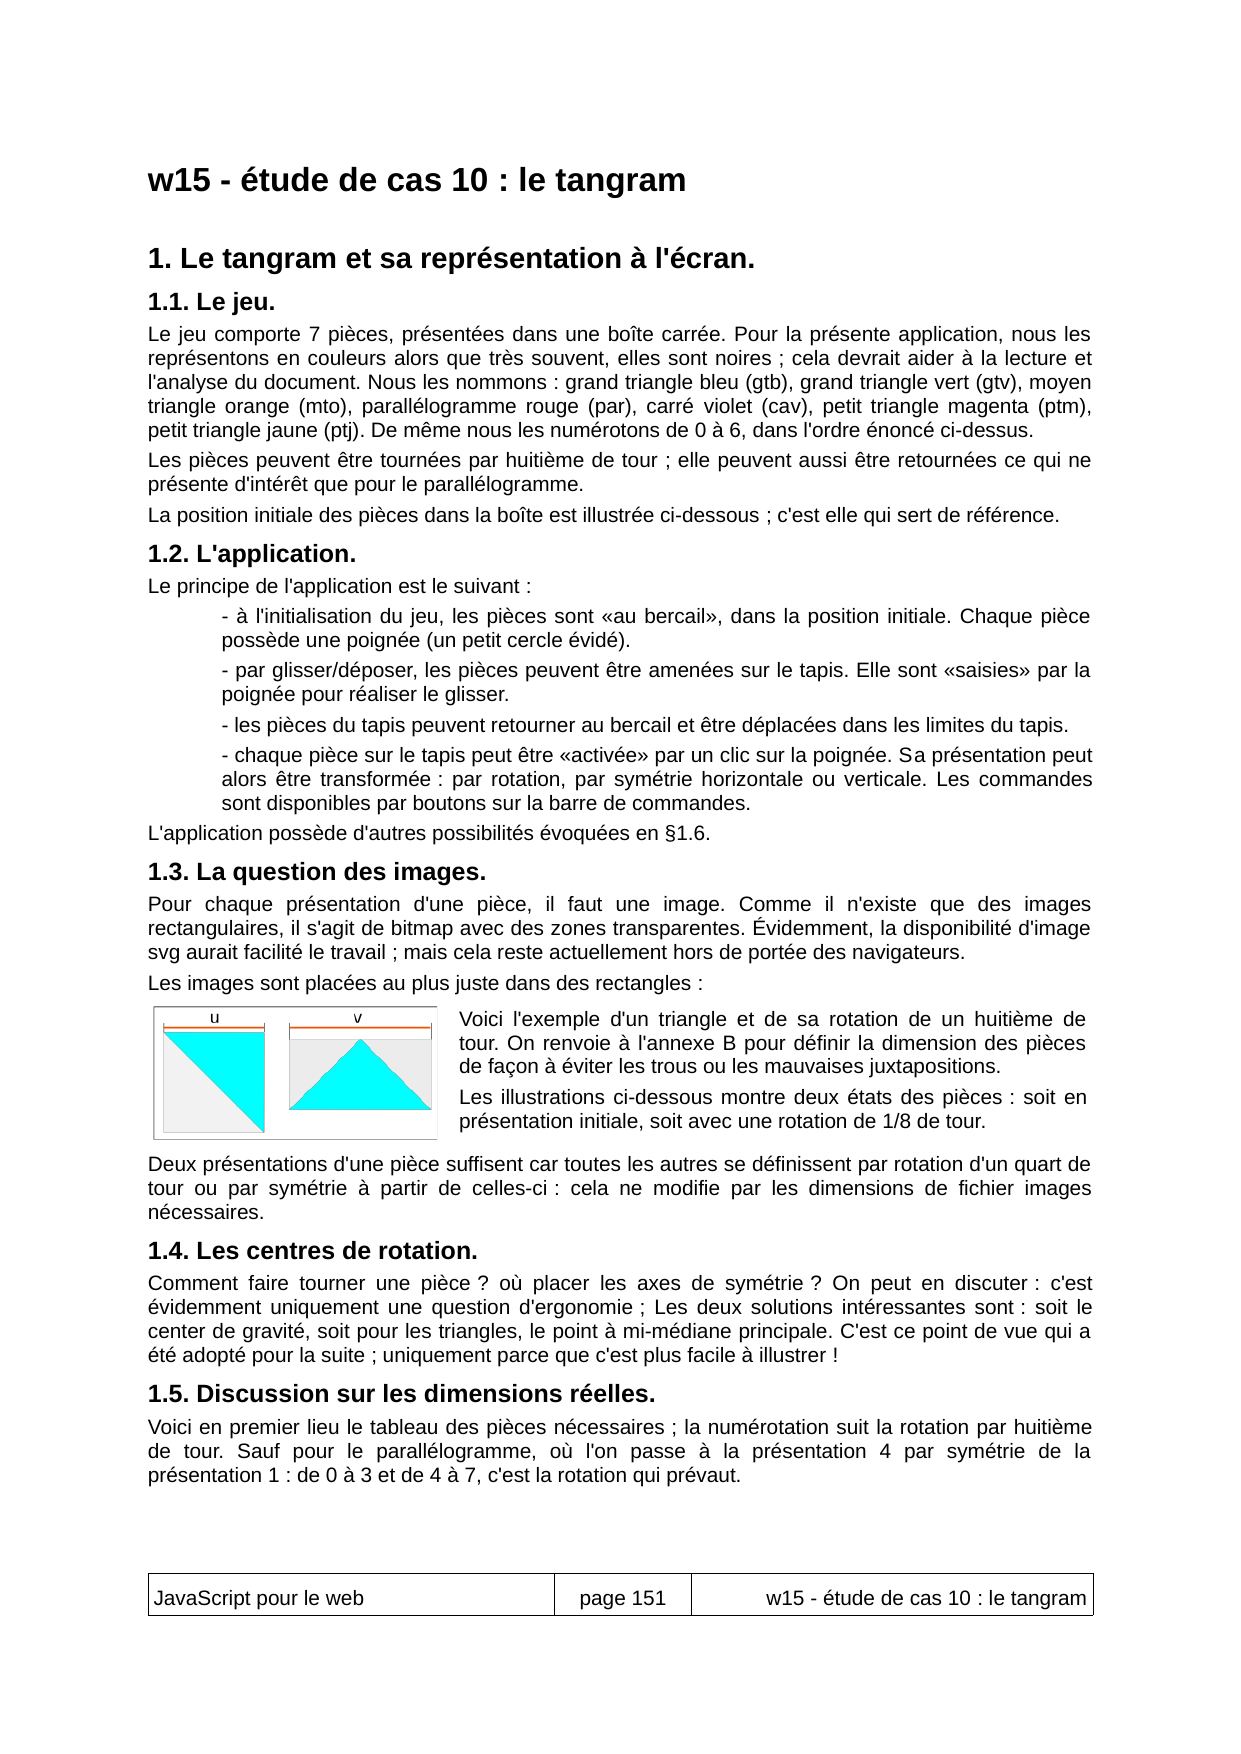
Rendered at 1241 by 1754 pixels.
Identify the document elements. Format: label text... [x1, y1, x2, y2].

text L'application possède d'autres possibilités évoquées en §1.6. [148, 821, 1093, 845]
subtitle w15 - étude de cas 10 : le tangram [148, 160, 1093, 198]
text Comment faire tourner une pièce ? où placer les axes de symétrie ? On peut en discuter : c'est évidemment uniquement une question d'ergonomie ; Les deux solutions intéressantes sont : soit le center de gravité, soit pour les triangles, le point à mi-médiane principale. C'est ce point de vue qui a été adopté pour la suite ; uniquement parce que c'est plus facile à illustrer ! [148, 1271, 1093, 1367]
subtitle 1.2. L'application. [148, 539, 1093, 568]
table_header [148, 994, 453, 1146]
text Voici en premier lieu le tableau des pièces nécessaires ; la numérotation suit la rotation par huitième de tour. Sauf pour le parallélogramme, où l'on passe à la présentation 4 par symétrie de la présentation 1 : de 0 à 3 et de 4 à 7, c'est la rotation qui prévaut. [148, 1414, 1093, 1486]
text Le principe de l'application est le suivant : [148, 574, 1093, 598]
text - chaque pièce sur le tapis peut être «activée» par un clic sur la poignée. Sa présentation peut alors être transformée : par rotation, par symétrie horizontale ou verticale. Les commandes sont disponibles par boutons sur la barre de commandes. [221, 743, 1093, 814]
subtitle 1.4. Les centres de rotation. [148, 1236, 1093, 1265]
text Pour chaque présentation d'une pièce, il faut une image. Comme il n'existe que des images rectangulaires, il s'agit de bitmap avec des zones transparentes. Évidemment, la disponibilité d'image svg aurait facilité le travail ; mais cela reste actuellement hors de portée des navigateurs. [148, 892, 1093, 964]
subtitle 1.1. Le jeu. [148, 287, 1093, 316]
table_header Voici l'exemple d'un triangle et de sa rotation de un huitième de tour. On renvoie à l'annexe B pour définir la dimension des pièces de façon à éviter les trous ou les mauvaises juxtapositions. Les illustrations ci-dessous montre deux états des pièces : soit en présentation initiale, soit avec une rotation de 1/8 de tour. [453, 994, 1093, 1146]
subtitle 1. Le tangram et sa représentation à l'écran. [148, 241, 1093, 275]
subtitle 1.3. La question des images. [148, 857, 1093, 886]
subtitle 1.5. Discussion sur les dimensions réelles. [148, 1379, 1093, 1408]
text Le jeu comporte 7 pièces, présentées dans une boîte carrée. Pour la présente application, nous les représentons en couleurs alors que très souvent, elles sont noires ; cela devrait aider à la lecture et l'analyse du document. Nous les nommons : grand triangle bleu (gtb), grand triangle vert (gtv), moyen triangle orange (mto), parallélogramme rouge (par), carré violet (cav), petit triangle magenta (ptm), petit triangle jaune (ptj). De même nous les numérotons de 0 à 6, dans l'ordre énoncé ci-dessus. [148, 322, 1093, 442]
text - les pièces du tapis peuvent retourner au bercail et être déplacées dans les limites du tapis. [221, 712, 1093, 736]
text - par glisser/déposer, les pièces peuvent être amenées sur le tapis. Elle sont «saisies» par la poignée pour réaliser le glisser. [221, 658, 1093, 706]
picture [153, 1006, 438, 1140]
text Les images sont placées au plus juste dans des rectangles : [148, 970, 1093, 994]
text Les pièces peuvent être tournées par huitième de tour ; elle peuvent aussi être retournées ce qui ne présente d'intérêt que pour le parallélogramme. [148, 448, 1093, 496]
text - à l'initialisation du jeu, les pièces sont «au bercail», dans la position initiale. Chaque pièce possède une poignée (un petit cercle évidé). [221, 604, 1093, 652]
text Deux présentations d'une pièce suffisent car toutes les autres se définissent par rotation d'un quart de tour ou par symétrie à partir de celles-ci : cela ne modifie par les dimensions de fichier images nécessaires. [148, 1152, 1093, 1224]
text La position initiale des pièces dans la boîte est illustrée ci-dessous ; c'est elle qui sert de référence. [148, 502, 1093, 526]
